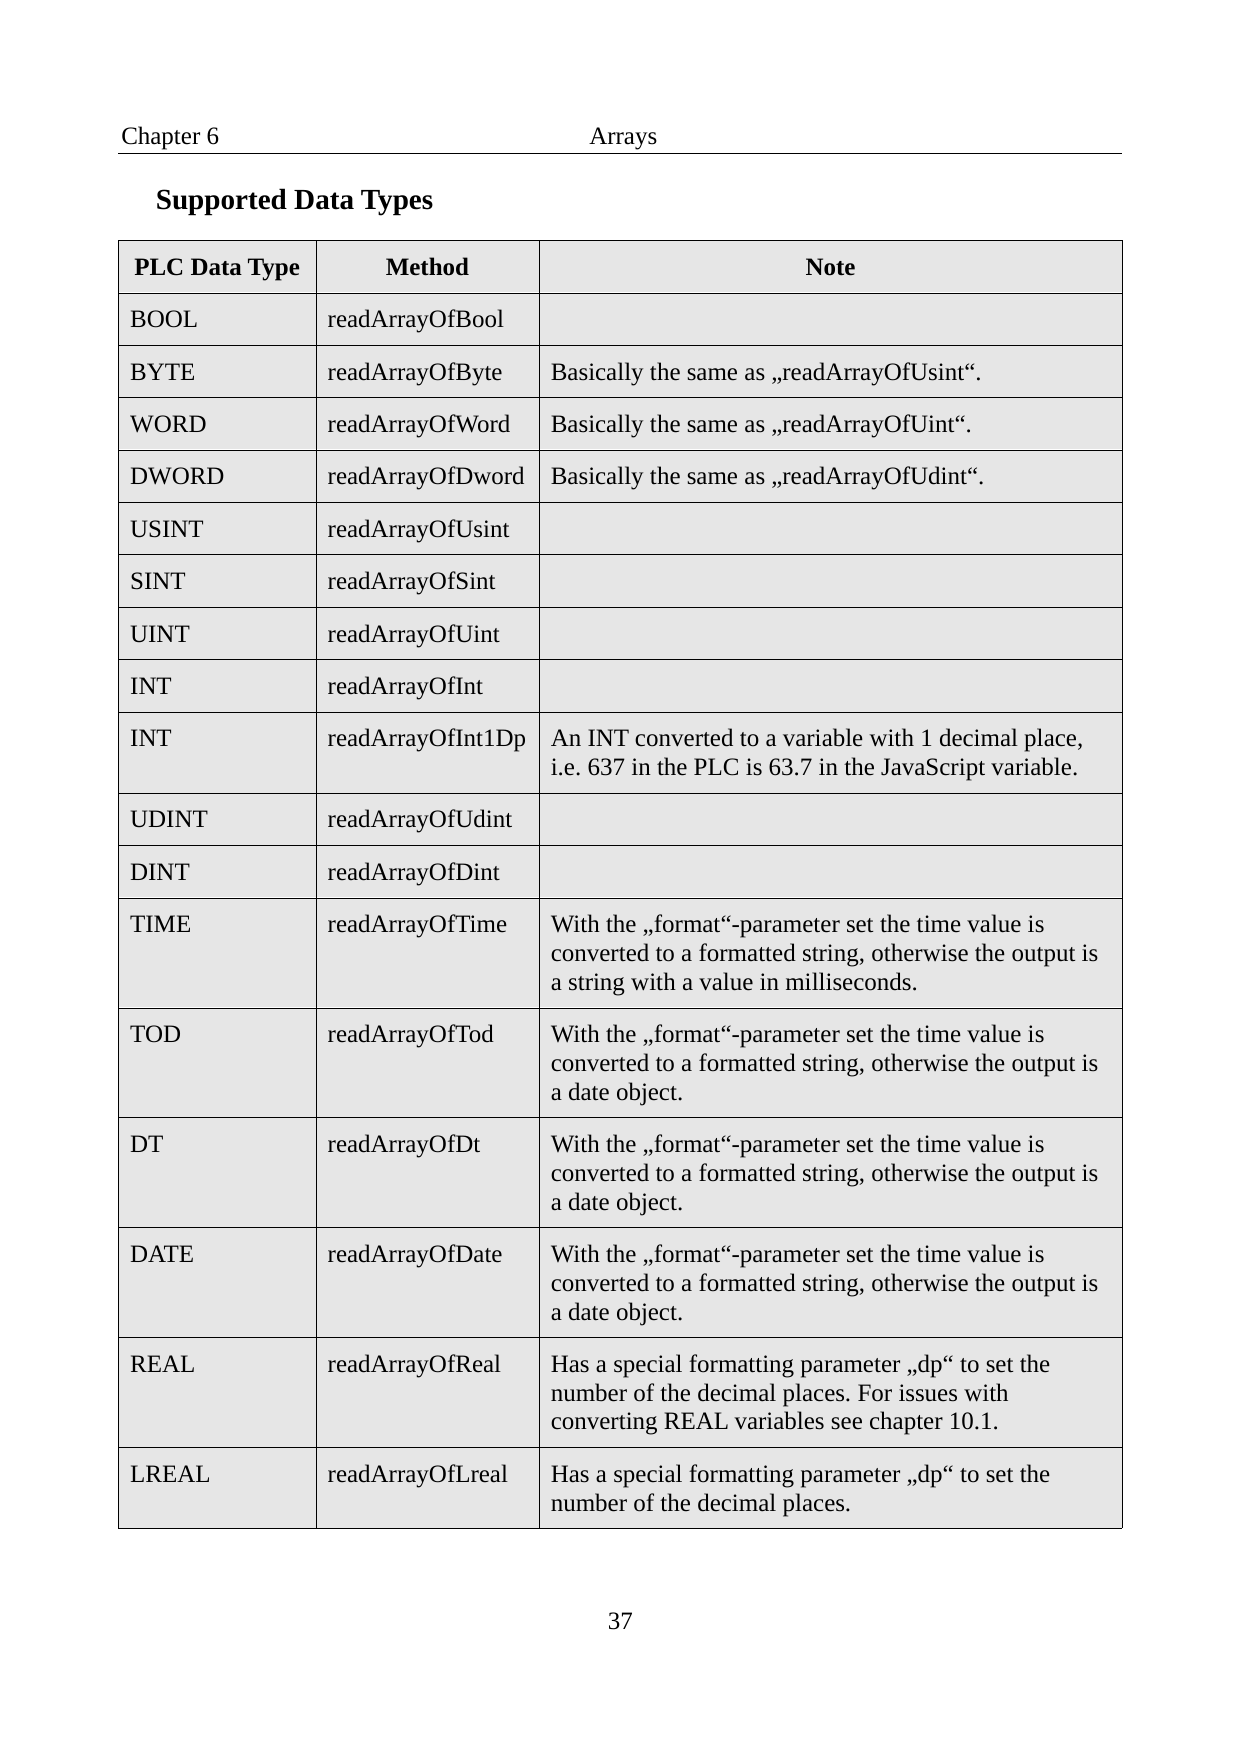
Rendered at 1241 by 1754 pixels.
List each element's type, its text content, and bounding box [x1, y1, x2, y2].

table_cell readArrayOfLreal [317, 1448, 539, 1528]
table_cell BOOL [119, 294, 316, 345]
table_header Note [540, 241, 1122, 292]
table_cell With the „format“-parameter set the time value is converted to a formatted string, otherwise the output is a date object. [540, 1009, 1122, 1117]
table_cell DATE [119, 1228, 316, 1337]
table_cell Basically the same as „readArrayOfUint“. [540, 398, 1122, 449]
table_cell TIME [119, 899, 316, 1007]
table_cell [540, 660, 1122, 712]
table_cell readArrayOfDword [317, 451, 539, 502]
subtitle Supported Data Types [156, 182, 1122, 216]
table_cell Has a special formatting parameter „dp“ to set the number of the decimal places. For issues with converting REAL variables see chapter 10.1. [540, 1338, 1122, 1447]
table_cell readArrayOfInt [317, 660, 539, 712]
table_cell readArrayOfBool [317, 294, 539, 345]
table_cell INT [119, 713, 316, 793]
table_header Method [317, 241, 539, 292]
table_cell readArrayOfDate [317, 1228, 539, 1337]
table_cell BYTE [119, 346, 316, 397]
table_cell [540, 846, 1122, 897]
table_cell readArrayOfWord [317, 398, 539, 449]
table_cell An INT converted to a variable with 1 decimal place, i.e. 637 in the PLC is 63.7 in the JavaScript variable. [540, 713, 1122, 793]
table_header PLC Data Type [119, 241, 316, 292]
table_cell readArrayOfByte [317, 346, 539, 397]
table_cell Has a special formatting parameter „dp“ to set the number of the decimal places. [540, 1448, 1122, 1528]
table_cell [540, 294, 1122, 345]
table_cell [540, 794, 1122, 845]
table_cell UINT [119, 608, 316, 659]
table_cell LREAL [119, 1448, 316, 1528]
table_cell readArrayOfUint [317, 608, 539, 659]
table_cell SINT [119, 555, 316, 607]
table_cell readArrayOfUsint [317, 503, 539, 554]
table_cell DT [119, 1118, 316, 1227]
table_cell readArrayOfTod [317, 1009, 539, 1117]
table_cell DINT [119, 846, 316, 897]
table_cell readArrayOfDint [317, 846, 539, 897]
table_cell Basically the same as „readArrayOfUdint“. [540, 451, 1122, 502]
table_cell UDINT [119, 794, 316, 845]
table_cell USINT [119, 503, 316, 554]
table_cell readArrayOfReal [317, 1338, 539, 1447]
table_cell With the „format“-parameter set the time value is converted to a formatted string, otherwise the output is a date object. [540, 1118, 1122, 1227]
table_cell INT [119, 660, 316, 712]
table_cell REAL [119, 1338, 316, 1447]
table_cell TOD [119, 1009, 316, 1117]
table_cell [540, 555, 1122, 607]
table_cell With the „format“-parameter set the time value is converted to a formatted string, otherwise the output is a string with a value in milliseconds. [540, 899, 1122, 1007]
table_cell readArrayOfDt [317, 1118, 539, 1227]
table_cell WORD [119, 398, 316, 449]
table_cell [540, 503, 1122, 554]
table_cell With the „format“-parameter set the time value is converted to a formatted string, otherwise the output is a date object. [540, 1228, 1122, 1337]
table_cell readArrayOfUdint [317, 794, 539, 845]
table_cell readArrayOfSint [317, 555, 539, 607]
table_cell DWORD [119, 451, 316, 502]
table_cell readArrayOfInt1Dp [317, 713, 539, 793]
table_cell Basically the same as „readArrayOfUsint“. [540, 346, 1122, 397]
table_cell [540, 608, 1122, 659]
table_cell readArrayOfTime [317, 899, 539, 1007]
